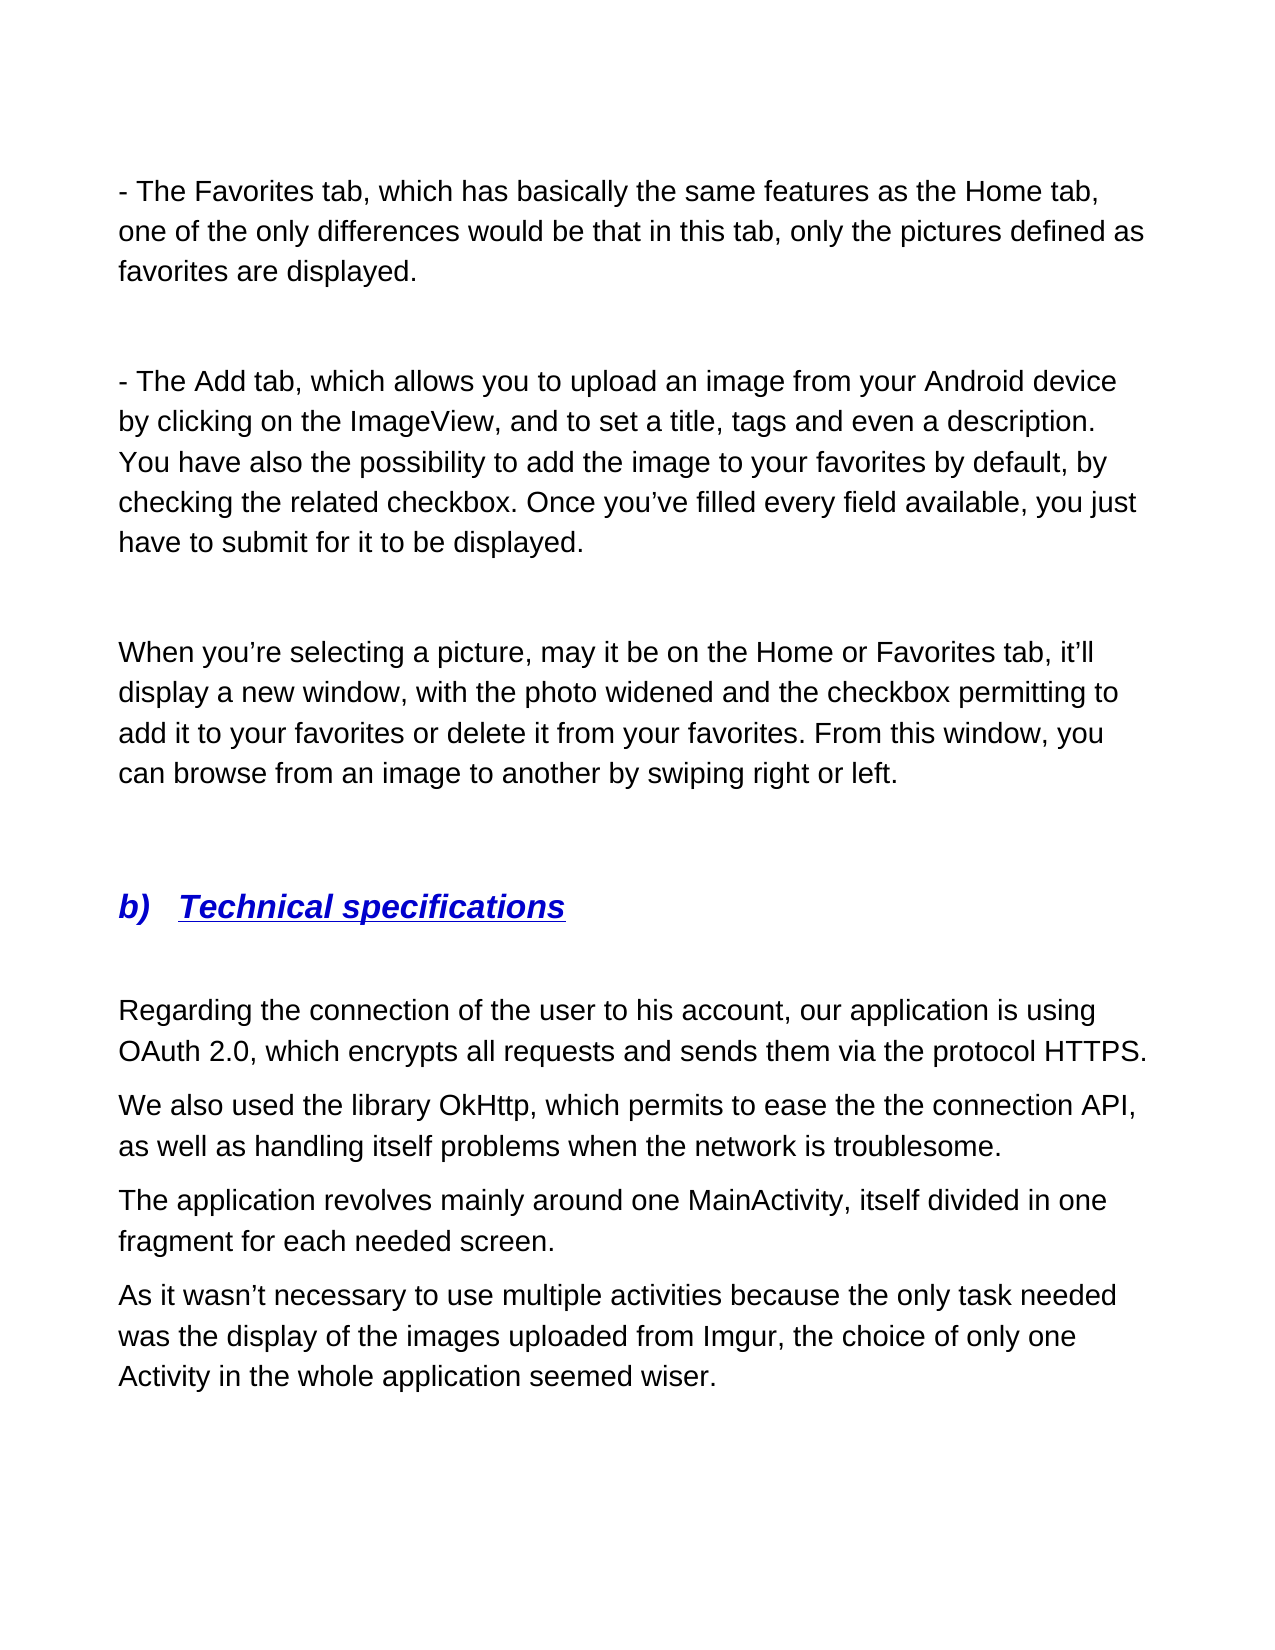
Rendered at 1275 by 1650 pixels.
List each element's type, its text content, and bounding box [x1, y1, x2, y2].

subtitle Technical specifications [118, 887, 1157, 926]
text - The Add tab, which allows you to upload an image from your Android device by clicking on the ImageView, and to set a title, tags and even a description. You have also the possibility to add the image to your favorites by default, by checking the related checkbox. Once you’ve filled every field available, you just have to submit for it to be displayed. [118, 364, 1157, 558]
text We also used the library OkHttp, which permits to ease the the connection API, as well as handling itself problems when the network is troublesome. [118, 1088, 1157, 1162]
text - The Favorites tab, which has basically the same features as the Home tab, one of the only differences would be that in this tab, only the pictures defined as favorites are displayed. [118, 173, 1157, 287]
text The application revolves mainly around one MainActivity, itself divided in one fragment for each needed screen. [118, 1183, 1157, 1257]
text When you’re selecting a picture, may it be on the Home or Favorites tab, it’ll display a new window, with the photo widened and the checkbox permitting to add it to your favorites or delete it from your favorites. From this window, you can browse from an image to another by swiping right or left. [118, 635, 1157, 789]
text As it wasn’t necessary to use multiple activities because the only task needed was the display of the images uploaded from Imgur, the choice of only one Activity in the whole application seemed wiser. [118, 1278, 1157, 1392]
text Regarding the connection of the user to his account, our application is using OAuth 2.0, which encrypts all requests and sends them via the protocol HTTPS. [118, 993, 1157, 1067]
